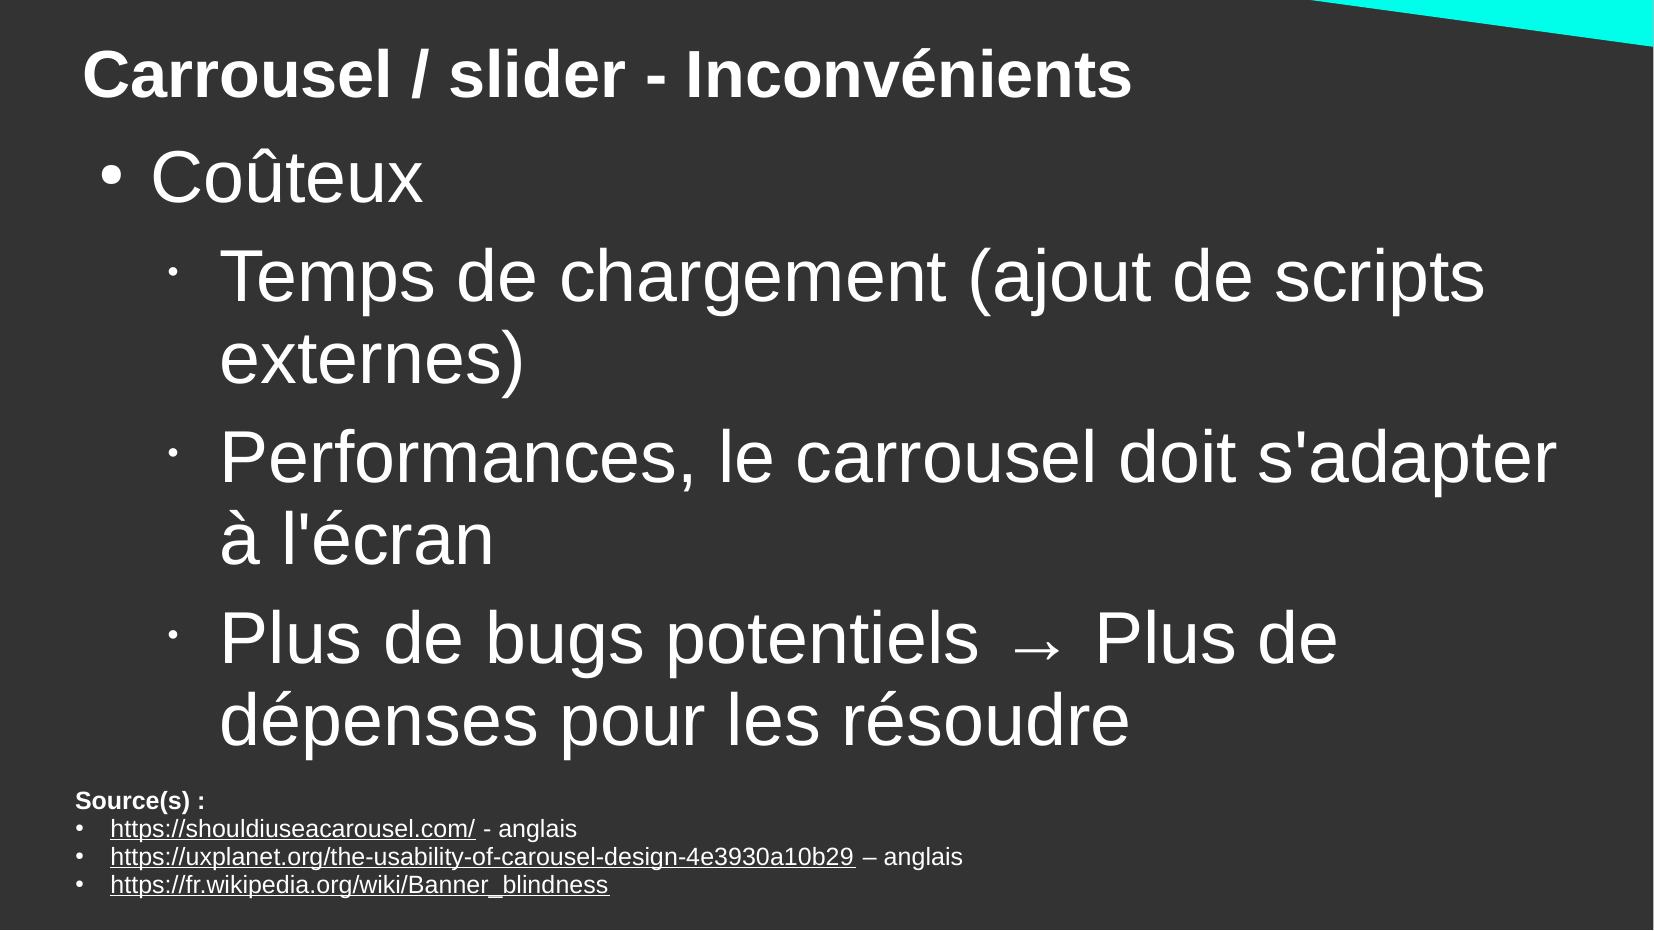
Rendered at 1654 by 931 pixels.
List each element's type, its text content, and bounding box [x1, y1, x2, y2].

list Coûteux Temps de chargement (ajout de scripts externes) Performances, le carrousel doit s'adapter à l'écran Plus de bugs potentiels → Plus de dépenses pour les résoudre [80, 135, 1620, 768]
title Carrousel / slider - Inconvénients [82, 37, 1571, 114]
text_box Source(s) : https://shouldiuseacarousel.com/ - anglais https://uxplanet.org/the-usability-of-carousel-design-4e3930a10b29 – anglais https://fr.wikipedia.org/wiki/Banner_blindness [60, 779, 1546, 931]
text_box [1310, 0, 1654, 47]
